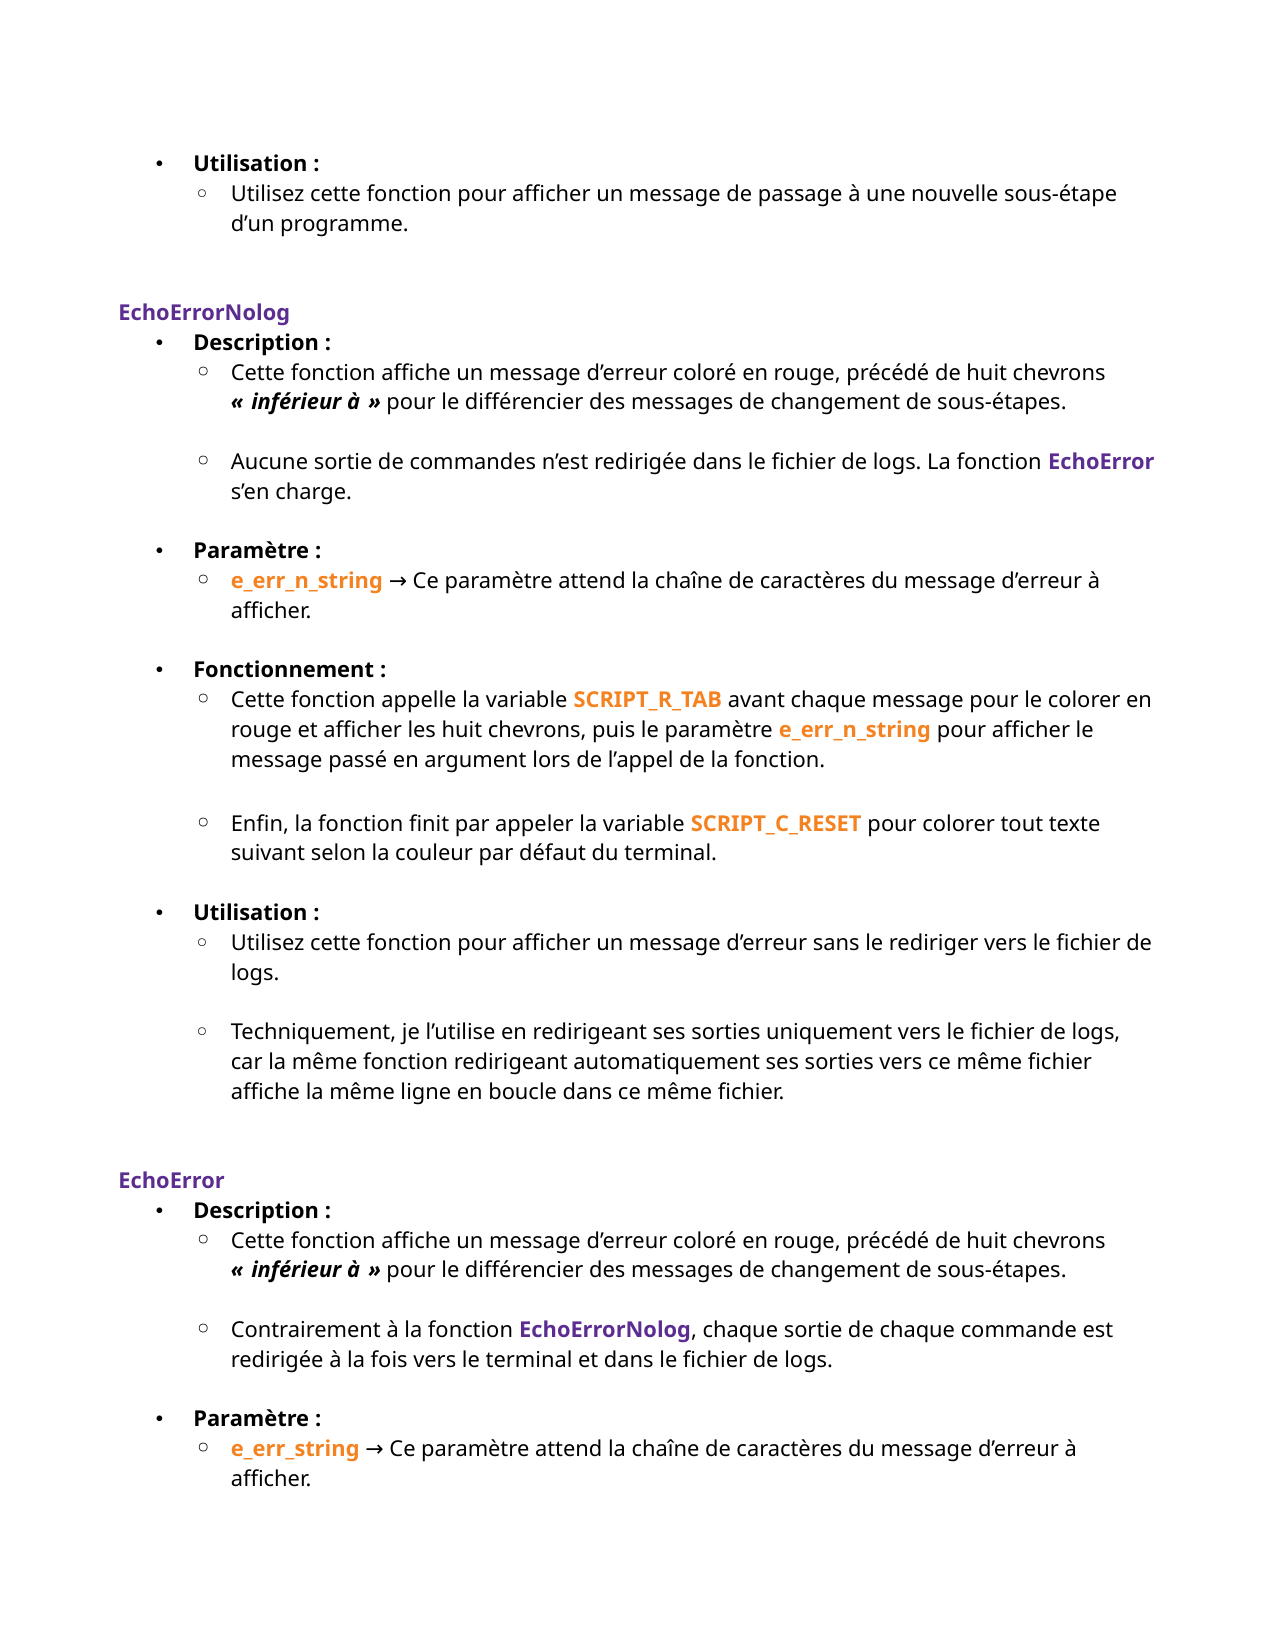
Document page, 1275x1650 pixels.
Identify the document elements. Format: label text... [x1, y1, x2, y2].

list Enfin, la fonction finit par appeler la variable SCRIPT_C_RESET pour colorer tout texte suivant selon la couleur par défaut du terminal. [193, 808, 1157, 867]
list Utilisation : [156, 148, 1157, 178]
list Cette fonction appelle la variable SCRIPT_R_TAB avant chaque message pour le colorer en rouge et afficher les huit chevrons, puis le paramètre e_err_n_string pour afficher le message passé en argument lors de l’appel de la fonction. [193, 684, 1157, 773]
list Description : [156, 1195, 1157, 1225]
list e_err_string → Ce paramètre attend la chaîne de caractères du message d’erreur à afficher. [193, 1433, 1157, 1493]
text EchoErrorNolog [118, 297, 1157, 327]
list Paramètre : [156, 1403, 1157, 1433]
list Utilisation : [156, 897, 1157, 927]
list Paramètre : [156, 535, 1157, 565]
list Utilisez cette fonction pour afficher un message de passage à une nouvelle sous-étape d’un programme. [193, 178, 1157, 237]
list Cette fonction affiche un message d’erreur coloré en rouge, précédé de huit chevrons « inférieur à » pour le différencier des messages de changement de sous-étapes. [193, 356, 1157, 416]
list Cette fonction affiche un message d’erreur coloré en rouge, précédé de huit chevrons « inférieur à » pour le différencier des messages de changement de sous-étapes. [193, 1225, 1157, 1284]
text EchoError [118, 1165, 1157, 1195]
list Contrairement à la fonction EchoErrorNolog, chaque sortie de chaque commande est redirigée à la fois vers le terminal et dans le fichier de logs. [193, 1314, 1157, 1374]
list Utilisez cette fonction pour afficher un message d’erreur sans le rediriger vers le fichier de logs. [193, 927, 1157, 986]
list e_err_n_string → Ce paramètre attend la chaîne de caractères du message d’erreur à afficher. [193, 565, 1157, 624]
list Fonctionnement : [156, 654, 1157, 684]
list Description : [156, 327, 1157, 356]
list Aucune sortie de commandes n’est redirigée dans le fichier de logs. La fonction EchoError s’en charge. [193, 446, 1157, 505]
list Techniquement, je l’utilise en redirigeant ses sorties uniquement vers le fichier de logs, car la même fonction redirigeant automatiquement ses sorties vers ce même fichier affiche la même ligne en boucle dans ce même fichier. [193, 1016, 1157, 1106]
